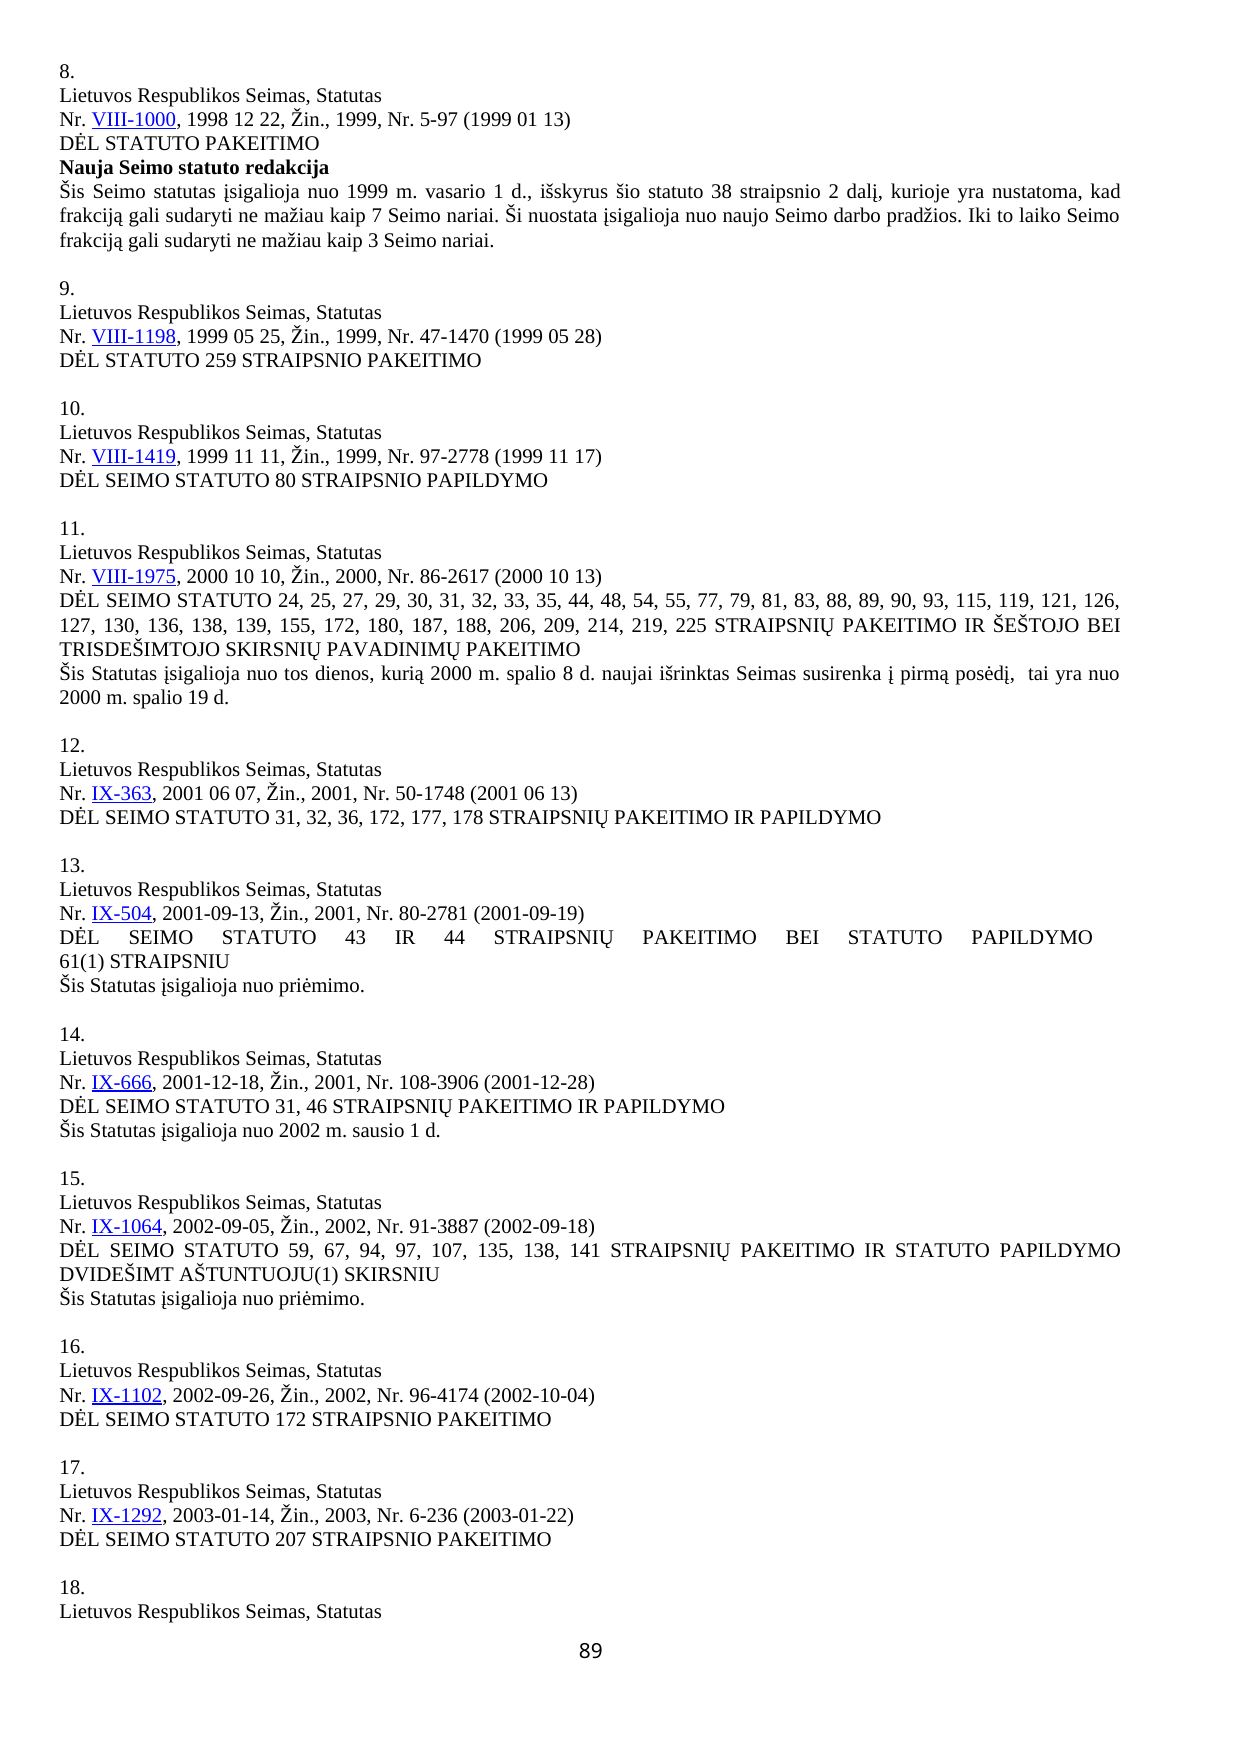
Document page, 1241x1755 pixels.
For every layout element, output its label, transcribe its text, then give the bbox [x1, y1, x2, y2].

text 11. [59, 516, 1122, 540]
text 13. [59, 853, 1122, 877]
text Nr. IX-1064, 2002-09-05, Žin., 2002, Nr. 91-3887 (2002-09-18) [59, 1214, 1122, 1238]
text DĖL STATUTO PAKEITIMO [59, 131, 1122, 155]
text Nr. IX-1292, 2003-01-14, Žin., 2003, Nr. 6-236 (2003-01-22) [59, 1503, 1122, 1527]
text Nr. IX-363, 2001 06 07, Žin., 2001, Nr. 50-1748 (2001 06 13) [59, 781, 1122, 805]
text 8. [59, 59, 1122, 83]
text 18. [59, 1575, 1122, 1599]
text Nr. VIII-1975, 2000 10 10, Žin., 2000, Nr. 86-2617 (2000 10 13) [59, 564, 1122, 588]
text 9. [59, 276, 1122, 300]
text Šis Statutas įsigalioja nuo tos dienos, kurią 2000 m. spalio 8 d. naujai išrinktas Seimas susirenka į pirmą posėdį, tai yra nuo 2000 m. spalio 19 d. [59, 661, 1122, 709]
text Nauja Seimo statuto redakcija [59, 155, 1122, 179]
text Nr. VIII-1000, 1998 12 22, Žin., 1999, Nr. 5-97 (1999 01 13) [59, 107, 1122, 131]
text Nr. IX-504, 2001-09-13, Žin., 2001, Nr. 80-2781 (2001-09-19) [59, 901, 1122, 925]
text Lietuvos Respublikos Seimas, Statutas [59, 1046, 1122, 1070]
text Lietuvos Respublikos Seimas, Statutas [59, 300, 1122, 324]
text Lietuvos Respublikos Seimas, Statutas [59, 83, 1122, 107]
text Lietuvos Respublikos Seimas, Statutas [59, 877, 1122, 901]
text DĖL SEIMO STATUTO 24, 25, 27, 29, 30, 31, 32, 33, 35, 44, 48, 54, 55, 77, 79, 81, 83, 88, 89, 90, 93, 115, 119, 121, 126, 127, 130, 136, 138, 139, 155, 172, 180, 187, 188, 206, 209, 214, 219, 225 STRAIPSNIŲ PAKEITIMO IR ŠEŠTOJO BEI TRISDEŠIMTOJO SKIRSNIŲ PAVADINIMŲ PAKEITIMO [59, 588, 1122, 661]
text Šis Seimo statutas įsigalioja nuo 1999 m. vasario 1 d., išskyrus šio statuto 38 straipsnio 2 dalį, kurioje yra nustatoma, kad frakciją gali sudaryti ne mažiau kaip 7 Seimo nariai. Ši nuostata įsigalioja nuo naujo Seimo darbo pradžios. Iki to laiko Seimo frakciją gali sudaryti ne mažiau kaip 3 Seimo nariai. [59, 179, 1122, 252]
text Nr. IX-1102, 2002-09-26, Žin., 2002, Nr. 96-4174 (2002-10-04) [59, 1382, 1122, 1407]
text 14. [59, 1022, 1122, 1046]
text Lietuvos Respublikos Seimas, Statutas [59, 1599, 1122, 1623]
text DĖL STATUTO 259 STRAIPSNIO PAKEITIMO [59, 348, 1122, 372]
text DĖL SEIMO STATUTO 80 STRAIPSNIO PAPILDYMO [59, 468, 1122, 492]
text Lietuvos Respublikos Seimas, Statutas [59, 1358, 1122, 1382]
text Nr. IX-666, 2001-12-18, Žin., 2001, Nr. 108-3906 (2001-12-28) [59, 1070, 1122, 1094]
text DĖL SEIMO STATUTO 31, 46 STRAIPSNIŲ PAKEITIMO IR PAPILDYMO [59, 1094, 1122, 1118]
text Nr. VIII-1198, 1999 05 25, Žin., 1999, Nr. 47-1470 (1999 05 28) [59, 324, 1122, 348]
text Šis Statutas įsigalioja nuo priėmimo. [59, 1286, 1122, 1310]
text DĖL SEIMO STATUTO 31, 32, 36, 172, 177, 178 STRAIPSNIŲ PAKEITIMO IR PAPILDYMO [59, 805, 1122, 829]
text Nr. VIII-1419, 1999 11 11, Žin., 1999, Nr. 97-2778 (1999 11 17) [59, 444, 1122, 468]
text Lietuvos Respublikos Seimas, Statutas [59, 1479, 1122, 1503]
text 10. [59, 396, 1122, 420]
text 17. [59, 1455, 1122, 1479]
text DĖL SEIMO STATUTO 172 STRAIPSNIO PAKEITIMO [59, 1407, 1122, 1431]
text DĖL SEIMO STATUTO 43 IR 44 STRAIPSNIŲ PAKEITIMO BEI STATUTO PAPILDYMO 61(1) STRAIPSNIU [59, 925, 1122, 973]
text Lietuvos Respublikos Seimas, Statutas [59, 420, 1122, 444]
text Šis Statutas įsigalioja nuo priėmimo. [59, 973, 1122, 997]
text Lietuvos Respublikos Seimas, Statutas [59, 540, 1122, 564]
text DĖL SEIMO STATUTO 207 STRAIPSNIO PAKEITIMO [59, 1527, 1122, 1551]
text 16. [59, 1334, 1122, 1358]
text Lietuvos Respublikos Seimas, Statutas [59, 757, 1122, 781]
text DĖL SEIMO STATUTO 59, 67, 94, 97, 107, 135, 138, 141 STRAIPSNIŲ PAKEITIMO IR STATUTO PAPILDYMO DVIDEŠIMT AŠTUNTUOJU(1) SKIRSNIU [59, 1238, 1122, 1286]
text Lietuvos Respublikos Seimas, Statutas [59, 1190, 1122, 1214]
text 15. [59, 1166, 1122, 1190]
text 12. [59, 733, 1122, 757]
text Šis Statutas įsigalioja nuo 2002 m. sausio 1 d. [59, 1118, 1122, 1142]
